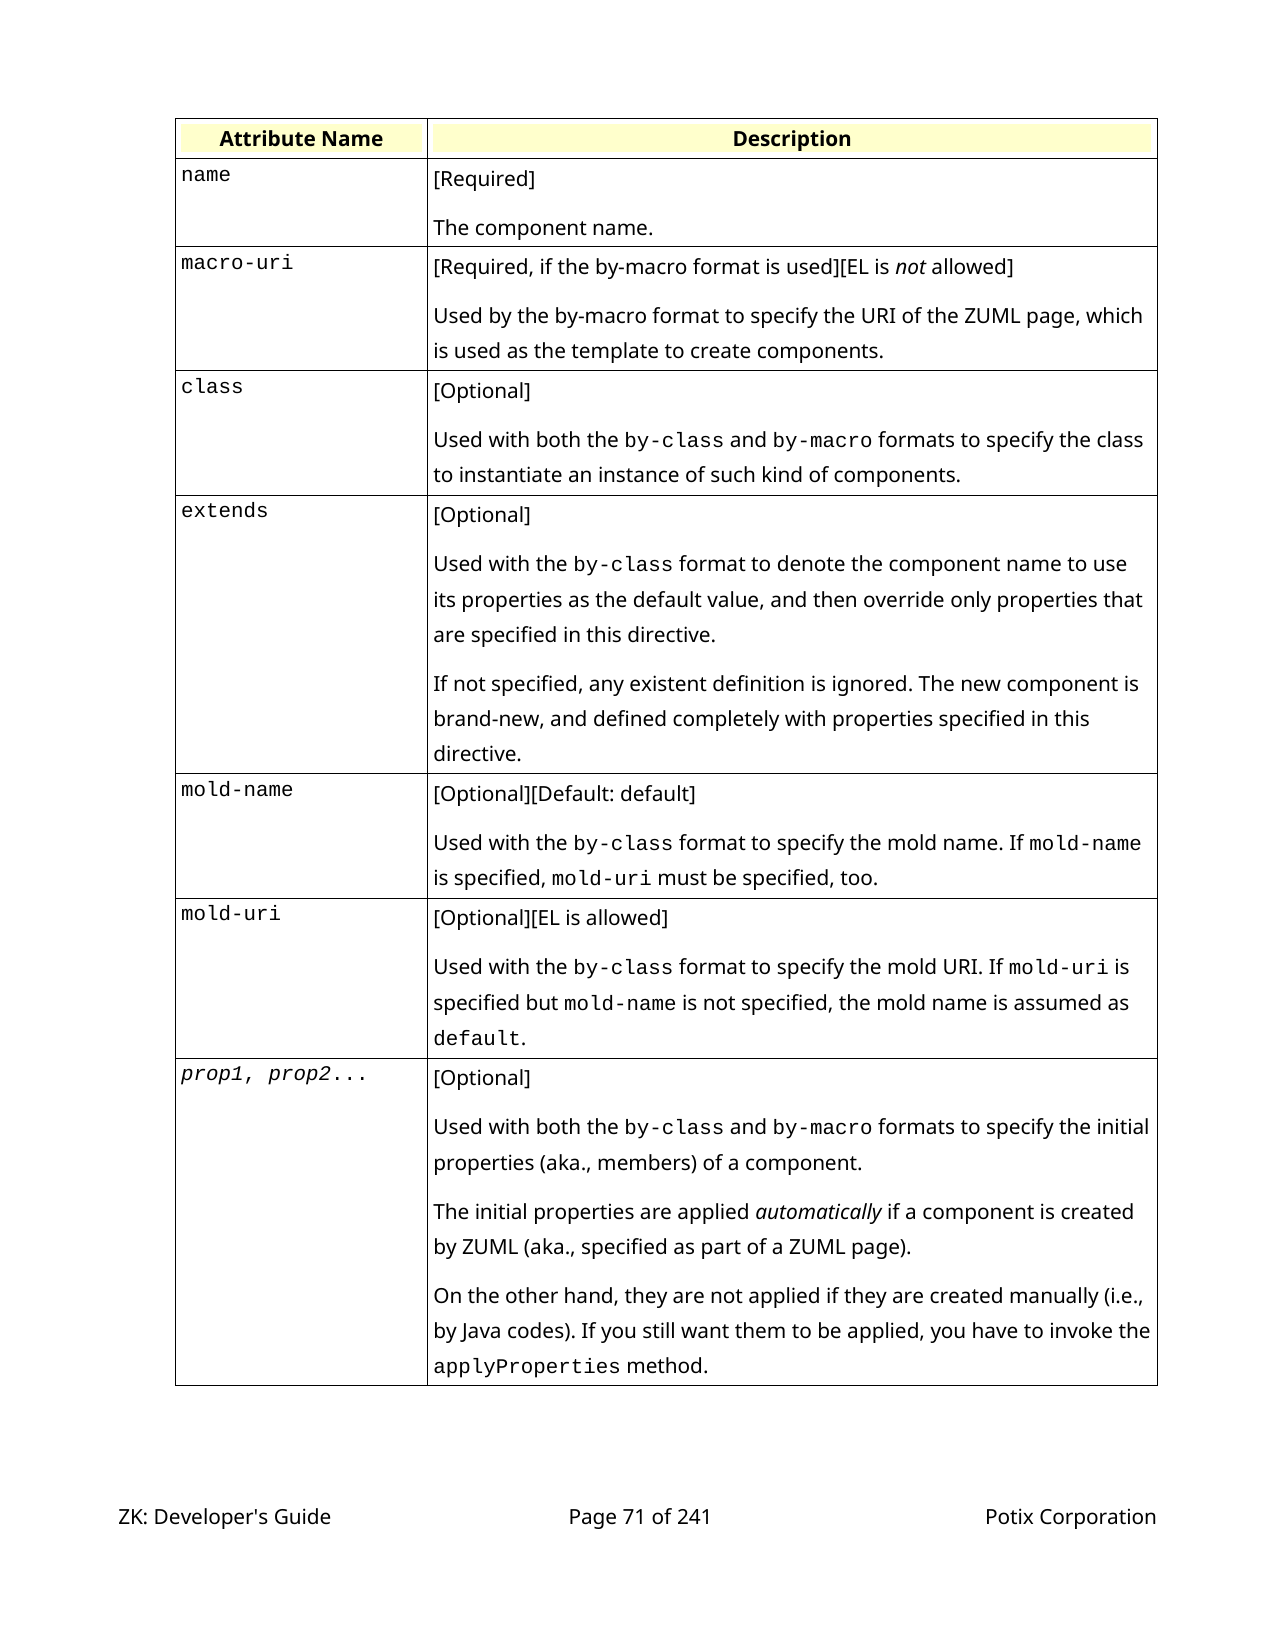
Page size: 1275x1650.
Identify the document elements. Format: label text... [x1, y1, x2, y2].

table_cell class [176, 371, 427, 495]
table_cell [Optional] Used with both the by-class and by-macro formats to specify the class to instantiate an instance of such kind of components. [428, 371, 1157, 495]
table_cell name [176, 159, 427, 246]
table_header Attribute Name [176, 119, 427, 158]
table_cell mold-name [176, 774, 427, 898]
table_cell extends [176, 496, 427, 773]
table_cell [Optional][EL is allowed] Used with the by-class format to specify the mold URI. If mold-uri is specified but mold-name is not specified, the mold name is assumed as default. [428, 899, 1157, 1058]
table_cell [Required] The component name. [428, 159, 1157, 246]
table_cell mold-uri [176, 899, 427, 1058]
table_cell [Optional] Used with the by-class format to denote the component name to use its properties as the default value, and then override only properties that are specified in this directive. If not specified, any existent definition is ignored. The new component is brand-new, and defined completely with properties specified in this directive. [428, 496, 1157, 773]
table_header Description [428, 119, 1157, 158]
table_cell prop1, prop2... [176, 1059, 427, 1385]
table_cell [Optional][Default: default] Used with the by-class format to specify the mold name. If mold-name is specified, mold-uri must be specified, too. [428, 774, 1157, 898]
table_cell [Optional] Used with both the by-class and by-macro formats to specify the initial properties (aka., members) of a component. The initial properties are applied automatically if a component is created by ZUML (aka., specified as part of a ZUML page). On the other hand, they are not applied if they are created manually (i.e., by Java codes). If you still want them to be applied, you have to invoke the applyProperties method. [428, 1059, 1157, 1385]
table_cell macro-uri [176, 247, 427, 370]
table_cell [Required, if the by-macro format is used][EL is not allowed] Used by the by-macro format to specify the URI of the ZUML page, which is used as the template to create components. [428, 247, 1157, 370]
